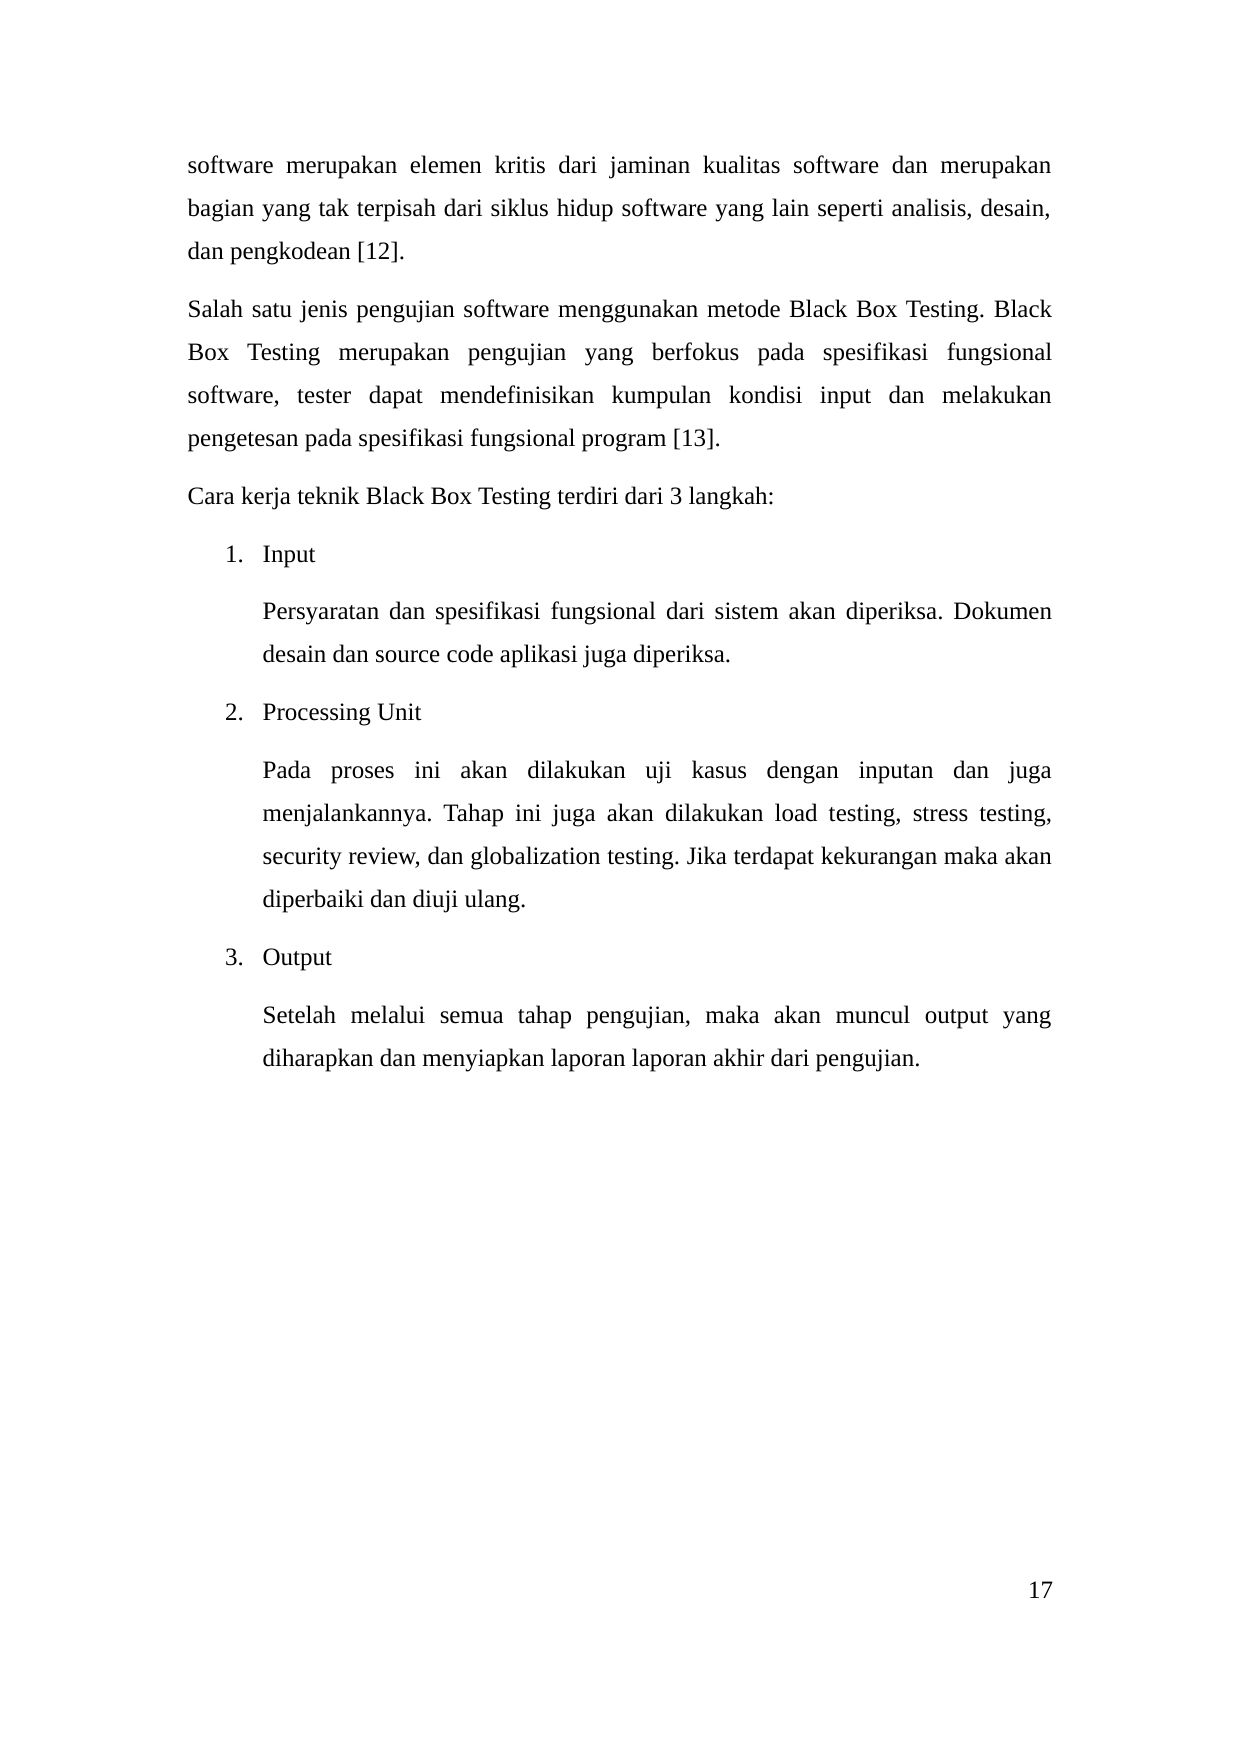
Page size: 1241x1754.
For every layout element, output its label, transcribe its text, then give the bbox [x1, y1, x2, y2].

list Persyaratan dan spesifikasi fungsional dari sistem akan diperiksa. Dokumen desain dan source code aplikasi juga diperiksa. [225, 596, 1053, 668]
text software merupakan elemen kritis dari jaminan kualitas software dan merupakan bagian yang tak terpisah dari siklus hidup software yang lain seperti analisis, desain, dan pengkodean [12]. [187, 150, 1053, 265]
list Output [225, 942, 1053, 971]
list Processing Unit [225, 697, 1053, 726]
list Input [225, 539, 1053, 567]
text Cara kerja teknik Black Box Testing terdiri dari 3 langkah: [187, 481, 1053, 510]
list Setelah melalui semua tahap pengujian, maka akan muncul output yang diharapkan dan menyiapkan laporan laporan akhir dari pengujian. [225, 1000, 1053, 1072]
text Salah satu jenis pengujian software menggunakan metode Black Box Testing. Black Box Testing merupakan pengujian yang berfokus pada spesifikasi fungsional software, tester dapat mendefinisikan kumpulan kondisi input dan melakukan pengetesan pada spesifikasi fungsional program [13]. [187, 294, 1053, 452]
list Pada proses ini akan dilakukan uji kasus dengan inputan dan juga menjalankannya. Tahap ini juga akan dilakukan load testing, stress testing, security review, dan globalization testing. Jika terdapat kekurangan maka akan diperbaiki dan diuji ulang. [225, 755, 1053, 913]
